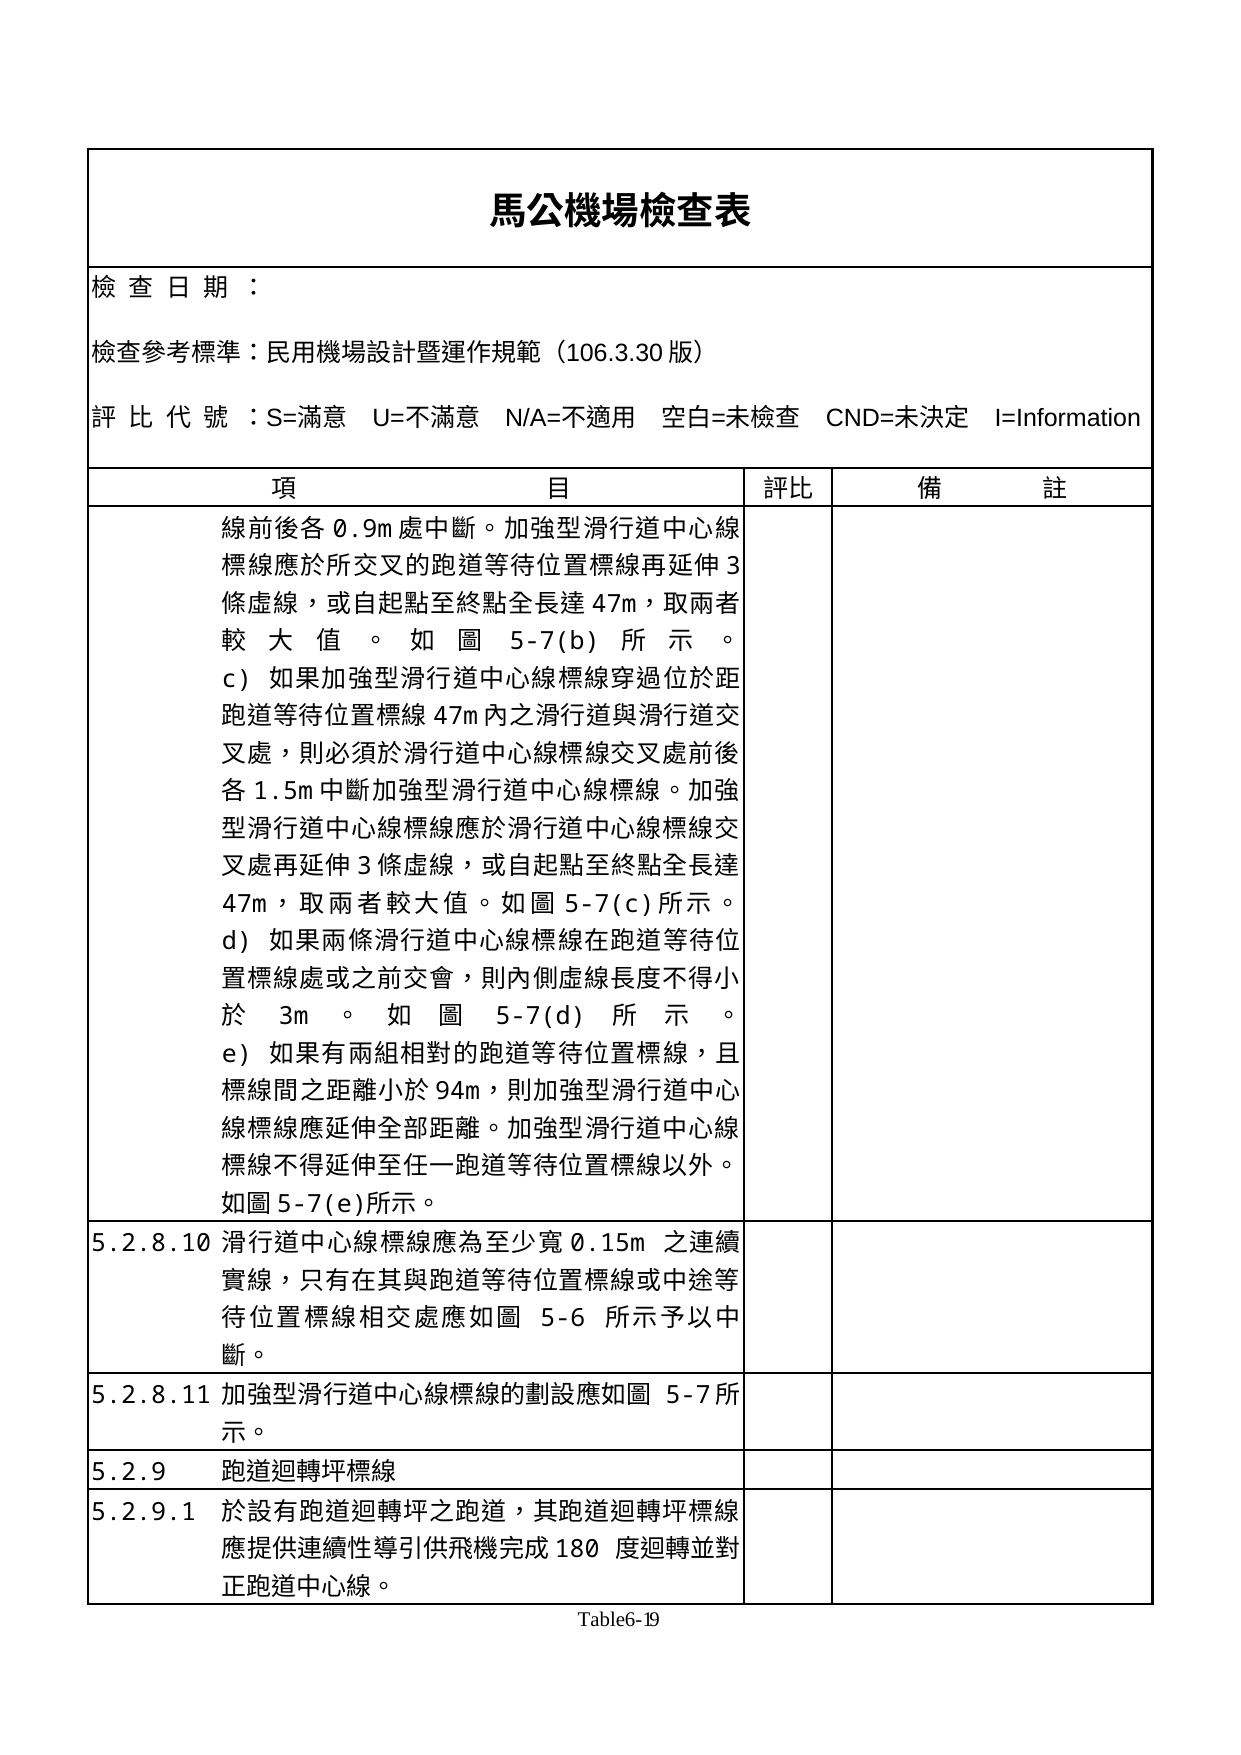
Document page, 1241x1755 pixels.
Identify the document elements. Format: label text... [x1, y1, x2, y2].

table_cell [833, 507, 1151, 1219]
table_cell 項 目 [219, 469, 743, 505]
table_cell [833, 1222, 1151, 1372]
table_cell 備 註 [833, 469, 1151, 505]
table_cell [745, 1451, 831, 1488]
table_cell 5.2.9.1 [89, 1490, 219, 1603]
table_cell 5.2.9 [89, 1451, 219, 1488]
table_cell 跑道迴轉坪標線 [219, 1451, 743, 1488]
table_cell 滑行道中心線標線應為至少寬0.15m 之連續實線，只有在其與跑道等待位置標線或中途等待位置標線相交處應如圖 5-6 所示予以中斷。 [219, 1222, 743, 1372]
table_cell [833, 1451, 1151, 1488]
table_cell 檢 查 日 期 ： 檢查參考標準：民用機場設計暨運作規範（106.3.30版） 評 比 代 號 ：S=滿意 U=不滿意 N/A=不適用 空白=未檢查 CND=未決定 I=Information [89, 268, 1151, 467]
table_cell [833, 1490, 1151, 1603]
table_header 馬公機場檢查表 [89, 150, 1151, 266]
table_cell 線前後各0.9m處中斷。加強型滑行道中心線標線應於所交叉的跑道等待位置標線再延伸3條虛線，或自起點至終點全長達47m，取兩者較大值。如圖5-7(b)所示。 c) 如果加強型滑行道中心線標線穿過位於距跑道等待位置標線47m內之滑行道與滑行道交叉處，則必須於滑行道中心線標線交叉處前後各1.5m中斷加強型滑行道中心線標線。加強型滑行道中心線標線應於滑行道中心線標線交叉處再延伸3條虛線，或自起點至終點全長達47m，取兩者較大值。如圖5-7(c)所示。 d) 如果兩條滑行道中心線標線在跑道等待位置標線處或之前交會，則內側虛線長度不得小於3m。如圖5-7(d)所示。 e) 如果有兩組相對的跑道等待位置標線，且標線間之距離小於94m，則加強型滑行道中心線標線應延伸全部距離。加強型滑行道中心線標線不得延伸至任一跑道等待位置標線以外。如圖5-7(e)所示。 [219, 507, 743, 1219]
table_cell 評比 [745, 469, 831, 505]
table_cell [745, 1490, 831, 1603]
table_cell 5.2.8.10 [89, 1222, 219, 1372]
table_cell [745, 1374, 831, 1449]
table_cell [833, 1374, 1151, 1449]
table_cell 5.2.8.11 [89, 1374, 219, 1449]
table_cell 於設有跑道迴轉坪之跑道，其跑道迴轉坪標線應提供連續性導引供飛機完成180 度迴轉並對正跑道中心線。 [219, 1490, 743, 1603]
table_cell 加強型滑行道中心線標線的劃設應如圖 5-7所示。 [219, 1374, 743, 1449]
table_cell [745, 1222, 831, 1372]
table_cell [89, 469, 219, 505]
table_cell [89, 507, 219, 1219]
table_cell [745, 507, 831, 1219]
